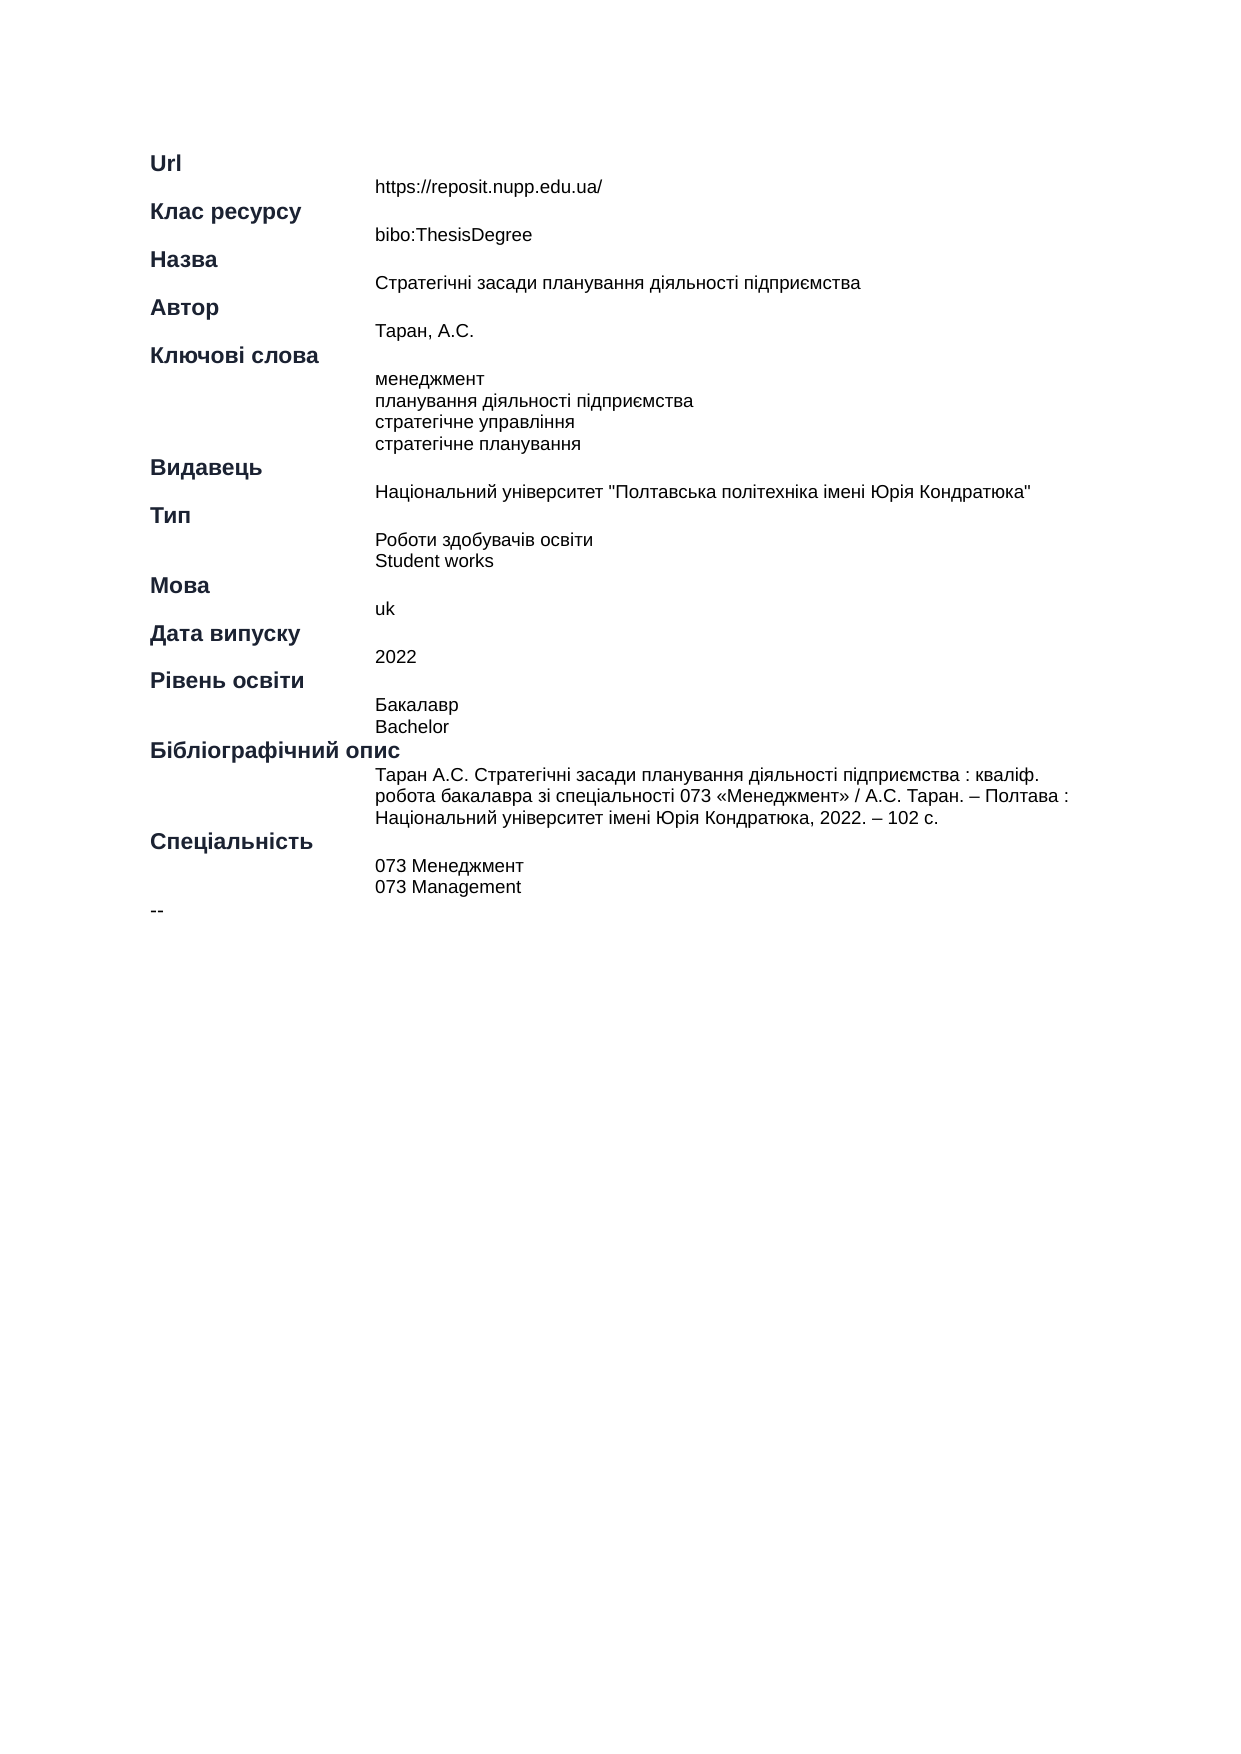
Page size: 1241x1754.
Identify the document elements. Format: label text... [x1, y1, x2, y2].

text -- [150, 897, 1090, 921]
text менеджмент [375, 368, 1090, 389]
text Таран А.С. Стратегічні засади планування діяльності підприємства : кваліф. робота бакалавра зі спеціальності 073 «Менеджмент» / А.С. Таран. – Полтава : Національний університет імені Юрія Кондратюка, 2022. – 102 с. [375, 763, 1090, 828]
text 2022 [375, 646, 1090, 667]
text bibo:ThesisDegree [375, 224, 1090, 246]
text 073 Management [375, 876, 1090, 897]
text Автор [150, 294, 1090, 320]
text Видавець [150, 454, 1090, 481]
text Ключові слова [150, 342, 1090, 368]
text Роботи здобувачів освіти [375, 528, 1090, 550]
text Мова [150, 572, 1090, 598]
text Рівень освіти [150, 667, 1090, 694]
text Спеціальність [150, 828, 1090, 854]
text Student works [375, 550, 1090, 572]
text uk [375, 598, 1090, 619]
text Тип [150, 502, 1090, 528]
text Національний університет "Полтавська політехніка імені Юрія Кондратюка" [375, 481, 1090, 502]
text Таран, А.С. [375, 320, 1090, 342]
text Бібліографічний опис [150, 737, 1090, 763]
text 073 Менеджмент [375, 854, 1090, 876]
text планування діяльності підприємства [375, 389, 1090, 411]
text Клас ресурсу [150, 198, 1090, 224]
text Назва [150, 246, 1090, 272]
text https://reposit.nupp.edu.ua/ [375, 176, 1090, 198]
text Бакалавр [375, 694, 1090, 715]
text Bachelor [375, 715, 1090, 737]
text стратегічне планування [375, 433, 1090, 454]
text Стратегічні засади планування діяльності підприємства [375, 272, 1090, 294]
text Дата випуску [150, 619, 1090, 646]
text стратегічне управління [375, 411, 1090, 433]
text Url [150, 150, 1090, 176]
